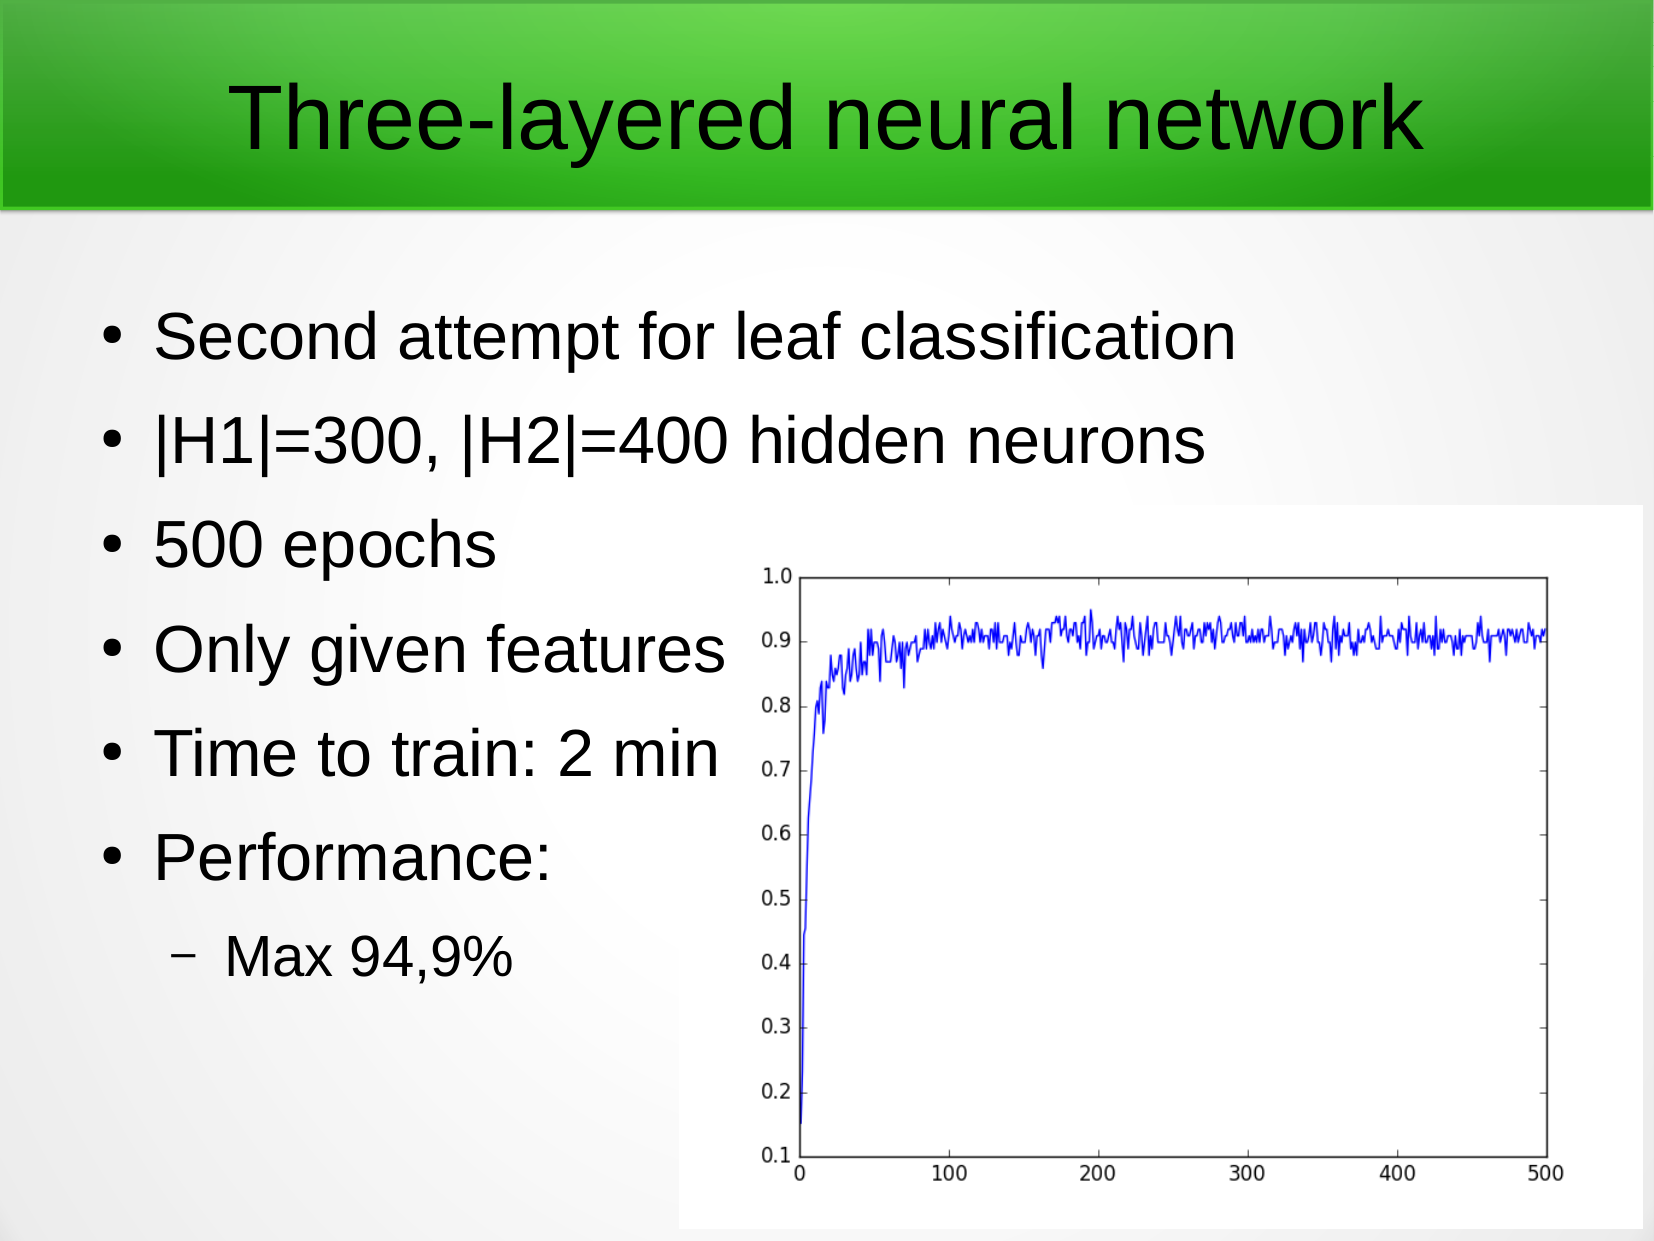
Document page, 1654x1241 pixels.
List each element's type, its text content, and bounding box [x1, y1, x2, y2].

list Second attempt for leaf classification |H1|=300, |H2|=400 hidden neurons 500 epochs Only given features Time to train: 2 min Performance: Max 94,9% [82, 299, 1571, 1019]
picture [679, 505, 1643, 1229]
title Three-layered neural network [82, 47, 1571, 189]
